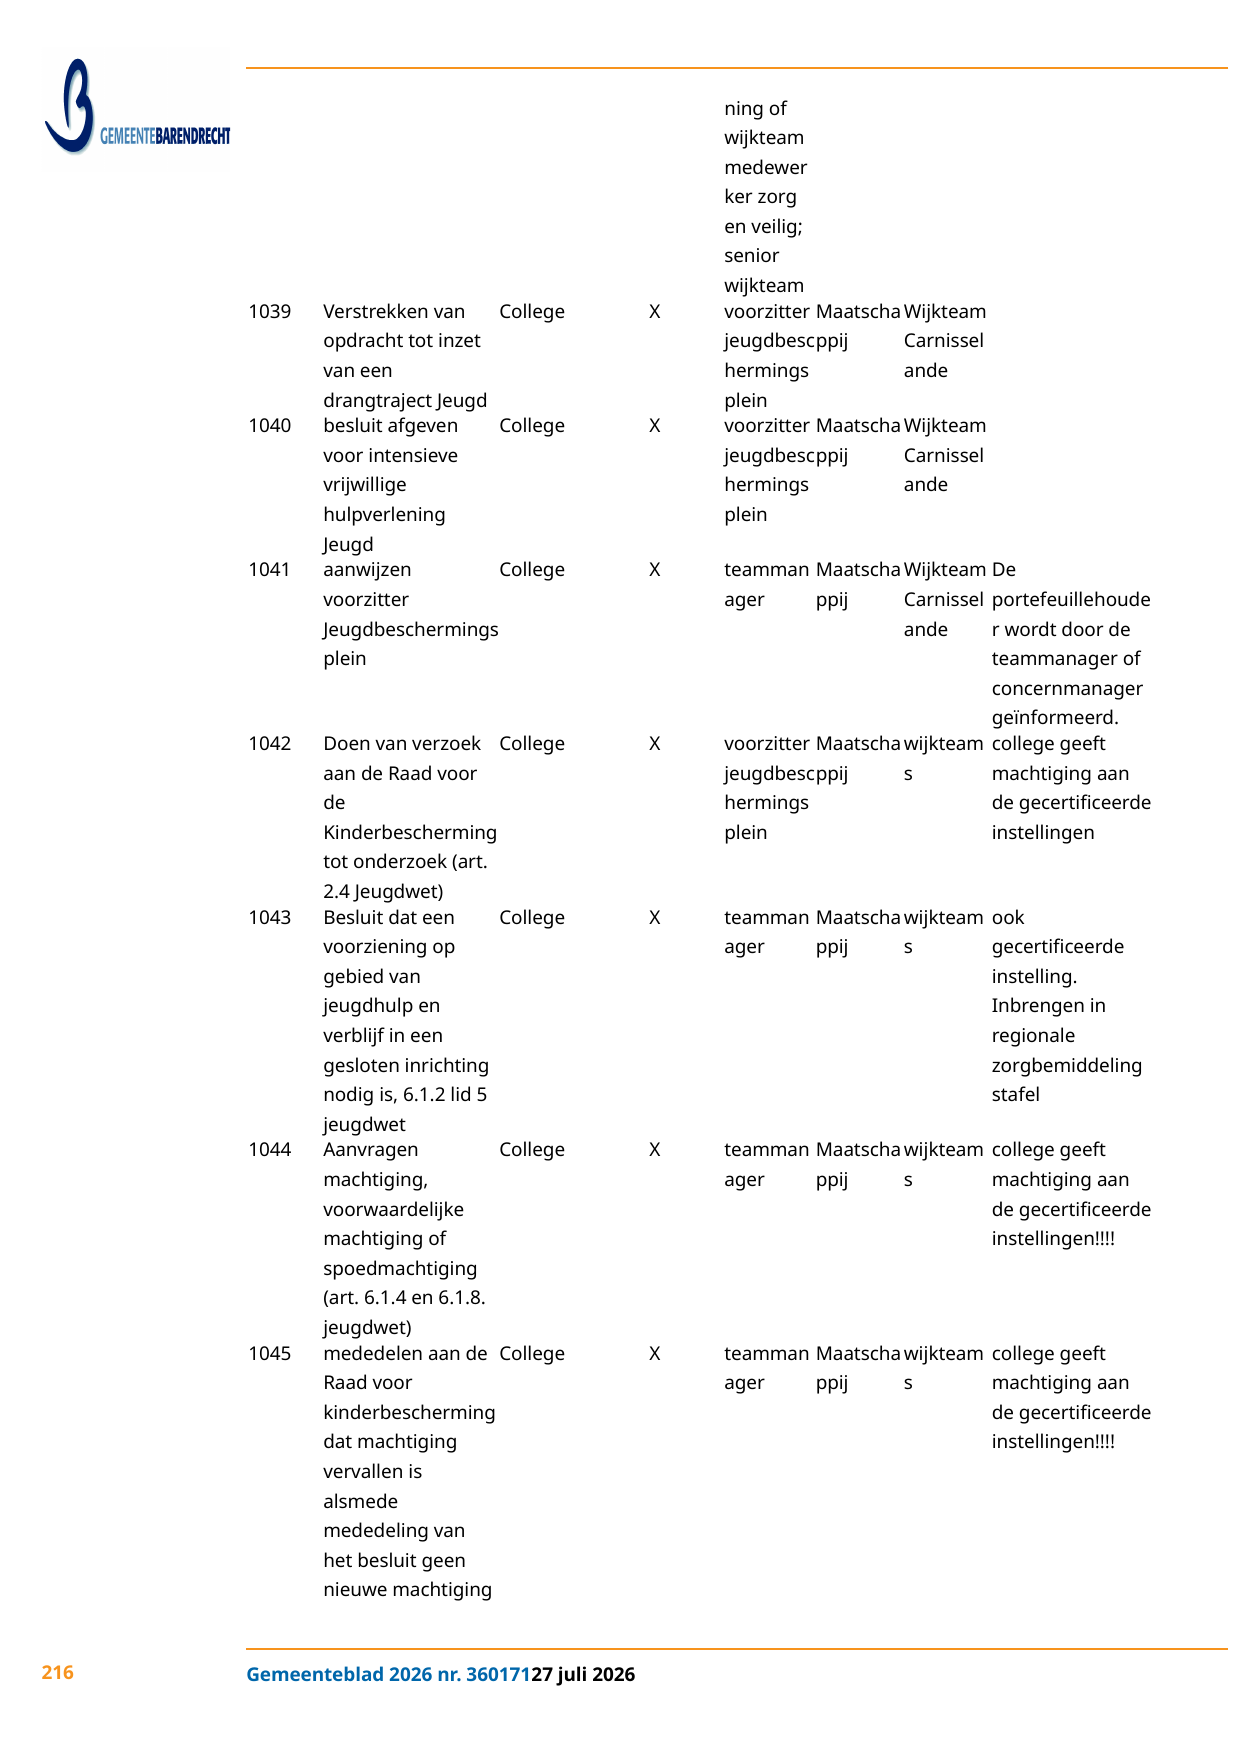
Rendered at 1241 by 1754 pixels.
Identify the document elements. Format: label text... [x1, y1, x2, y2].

table_cell mededelen aan de Raad voor kinderbescherming dat machtiging vervallen is alsmede mededeling van het besluit geen nieuwe machtiging [323, 1340, 499, 1602]
table_cell besluit afgeven voor intensieve vrijwillige hulpverlening Jeugd [323, 413, 499, 557]
table_cell X [649, 730, 724, 904]
table_cell Wijkteam Carnisselande [904, 557, 992, 730]
table_cell 1044 [248, 1137, 323, 1340]
table_cell college geeft machtiging aan de gecertificeerde instellingen!!!! [992, 1137, 1152, 1340]
table_cell wijkteams [904, 730, 992, 904]
table_cell College [499, 1340, 574, 1602]
table_cell 1043 [248, 904, 323, 1137]
table_cell College [499, 298, 574, 412]
table_cell [992, 298, 1152, 412]
table_cell Maatschappij [816, 1340, 904, 1602]
table_cell [992, 95, 1152, 298]
table_cell voorzitter jeugdbeschermingsplein [724, 730, 816, 904]
table_cell 1039 [248, 298, 323, 412]
table_cell teammanager [724, 904, 816, 1137]
table_cell [248, 95, 323, 298]
table_cell College [499, 1137, 574, 1340]
table_cell X [649, 1137, 724, 1340]
table_cell [574, 730, 649, 904]
table_cell Besluit dat een voorziening op gebied van jeugdhulp en verblijf in een gesloten inrichting nodig is, 6.1.2 lid 5 jeugdwet [323, 904, 499, 1137]
table_cell Wijkteam Carnisselande [904, 298, 992, 412]
table_cell Verstrekken van opdracht tot inzet van een drangtraject Jeugd [323, 298, 499, 412]
table_cell [574, 298, 649, 412]
table_cell [574, 95, 649, 298]
table_cell Aanvragen machtiging, voorwaardelijke machtiging of spoedmachtiging (art. 6.1.4 en 6.1.8. jeugdwet) [323, 1137, 499, 1340]
table_cell ning of wijkteammedewerker zorg en veilig; senior wijkteam [724, 95, 816, 298]
table_cell voorzitter jeugdbeschermingsplein [724, 298, 816, 412]
table_cell Maatschappij [816, 557, 904, 730]
table_cell [649, 95, 724, 298]
table_cell College [499, 413, 574, 557]
table_cell [992, 413, 1152, 557]
table_cell [574, 1340, 649, 1602]
table_cell 1040 [248, 413, 323, 557]
table_cell [499, 95, 574, 298]
table_cell Maatschappij [816, 904, 904, 1137]
table_cell 1045 [248, 1340, 323, 1602]
table_cell [574, 1137, 649, 1340]
table_cell Doen van verzoek aan de Raad voor de Kinderbescherming tot onderzoek (art. 2.4 Jeugdwet) [323, 730, 499, 904]
table_cell 1042 [248, 730, 323, 904]
picture [41, 47, 231, 172]
table_cell Maatschappij [816, 1137, 904, 1340]
table_cell ook gecertificeerde instelling. Inbrengen in regionale zorgbemiddelingstafel [992, 904, 1152, 1137]
table_cell Maatschappij [816, 298, 904, 412]
table_cell [574, 904, 649, 1137]
table_cell De portefeuillehouder wordt door de teammanager of concernmanager geïnformeerd. [992, 557, 1152, 730]
table_cell [816, 95, 904, 298]
table_cell wijkteams [904, 904, 992, 1137]
table_cell College [499, 730, 574, 904]
table_cell X [649, 904, 724, 1137]
table_cell teammanager [724, 557, 816, 730]
table_cell college geeft machtiging aan de gecertificeerde instellingen!!!! [992, 1340, 1152, 1602]
table_cell College [499, 557, 574, 730]
table_cell X [649, 557, 724, 730]
table_cell college geeft machtiging aan de gecertificeerde instellingen [992, 730, 1152, 904]
table_cell Wijkteam Carnisselande [904, 413, 992, 557]
table_cell [574, 413, 649, 557]
table_cell [904, 95, 992, 298]
table_cell 1041 [248, 557, 323, 730]
table_cell wijkteams [904, 1340, 992, 1602]
table_cell Maatschappij [816, 413, 904, 557]
table_cell X [649, 1340, 724, 1602]
table_cell voorzitter jeugdbeschermingsplein [724, 413, 816, 557]
table_cell X [649, 298, 724, 412]
table_cell X [649, 413, 724, 557]
table_cell teammanager [724, 1340, 816, 1602]
table_cell aanwijzen voorzitter Jeugdbeschermingsplein [323, 557, 499, 730]
table_cell [323, 95, 499, 298]
table_cell [574, 557, 649, 730]
table_cell wijkteams [904, 1137, 992, 1340]
table_cell College [499, 904, 574, 1137]
table_cell Maatschappij [816, 730, 904, 904]
table_cell teammanager [724, 1137, 816, 1340]
